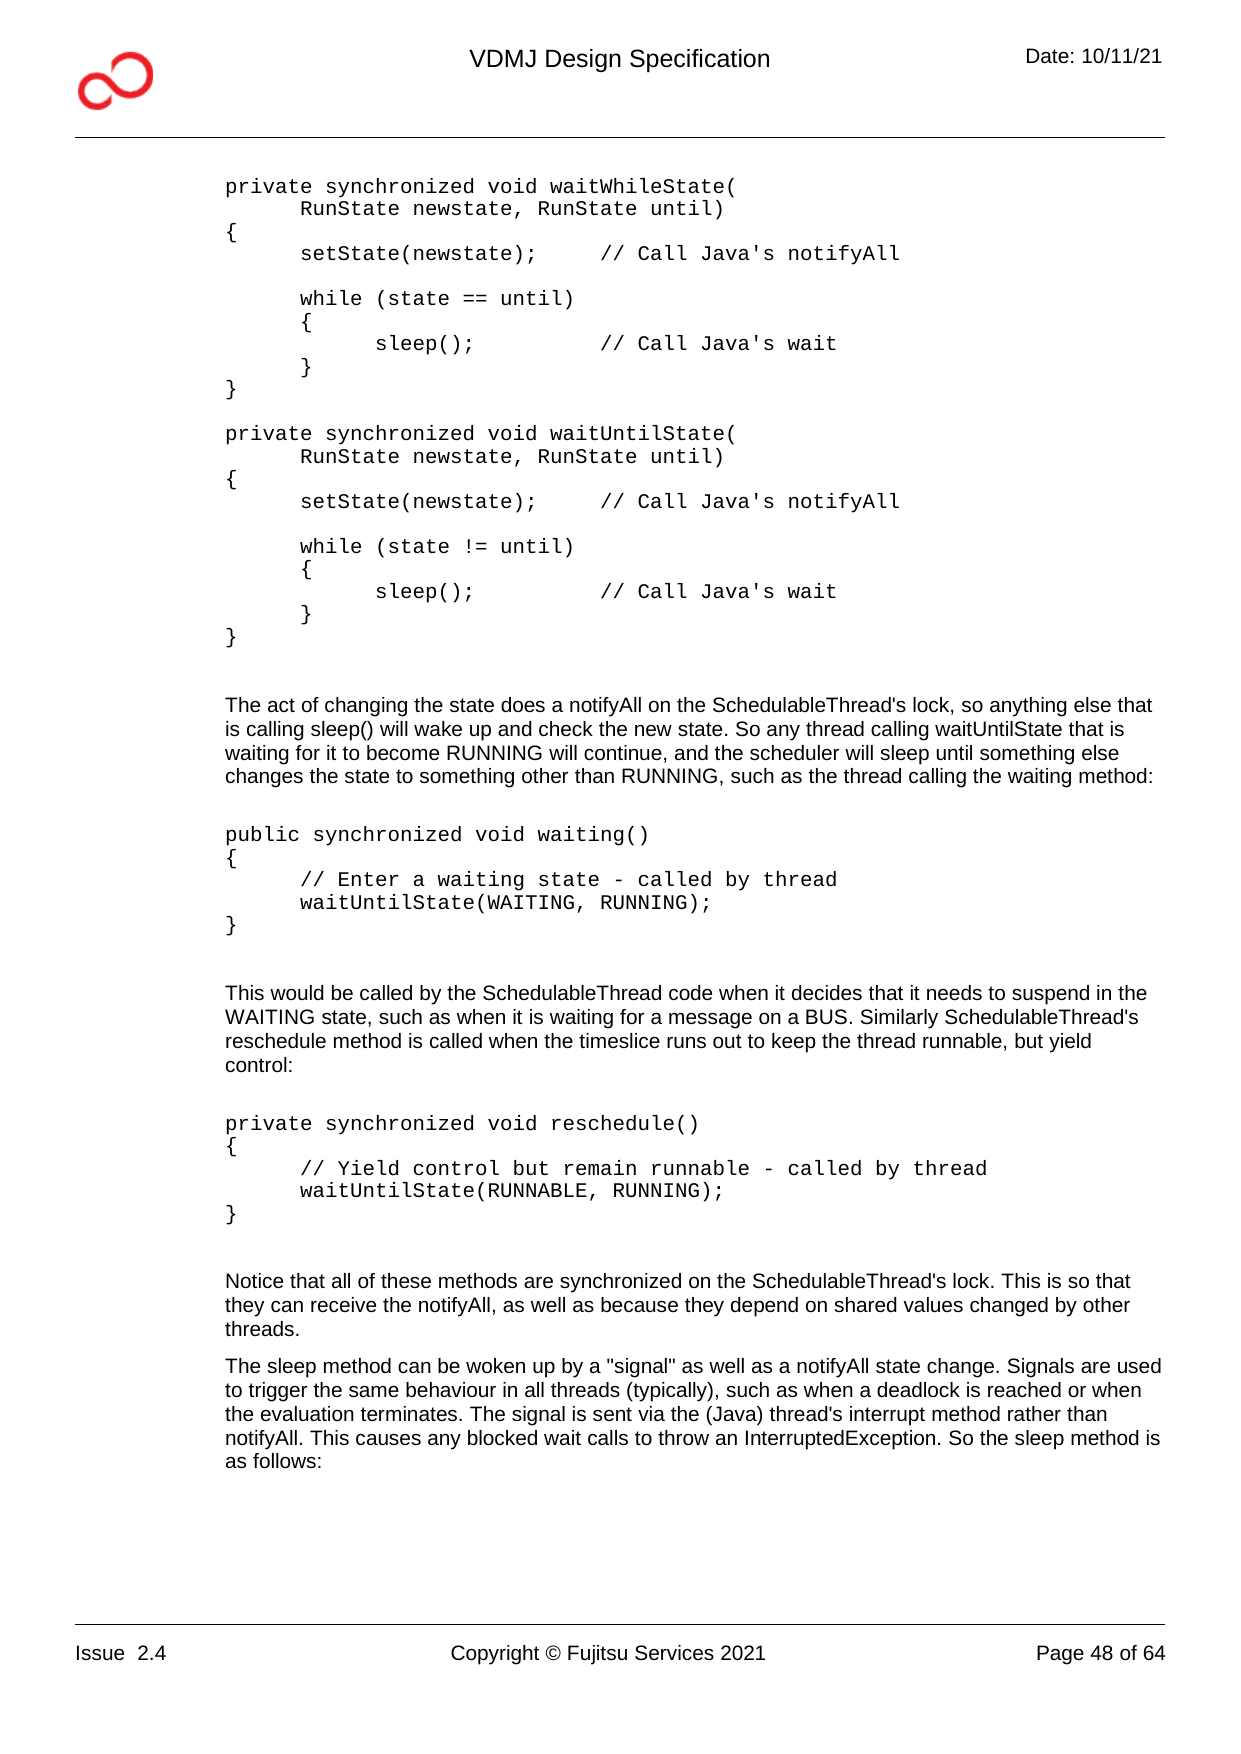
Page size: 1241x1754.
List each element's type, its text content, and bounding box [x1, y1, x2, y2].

text RunState newstate, RunState until) [225, 445, 1165, 468]
text waitUntilState(RUNNABLE, RUNNING); [225, 1179, 1165, 1202]
text private synchronized void waitUntilState( [225, 423, 1165, 445]
text while (state == until) [225, 288, 1165, 310]
text } [225, 603, 1165, 625]
text sleep(); // Call Java's wait [225, 333, 1165, 355]
text { [225, 468, 1165, 490]
text setState(newstate); // Call Java's notifyAll [225, 243, 1165, 265]
text waitUntilState(WAITING, RUNNING); [225, 891, 1165, 914]
text The act of changing the state does a notifyAll on the SchedulableThread's lock, so anything else that is calling sleep() will wake up and check the new state. So any thread calling waitUntilState that is waiting for it to become RUNNING will continue, and the scheduler will sleep until something else changes the state to something other than RUNNING, such as the thread calling the waiting method: [225, 693, 1165, 789]
text // Yield control but remain runnable - called by thread [225, 1157, 1165, 1179]
text } [225, 1202, 1165, 1224]
text private synchronized void reschedule() [225, 1112, 1165, 1134]
text RunState newstate, RunState until) [225, 198, 1165, 220]
text } [225, 355, 1165, 378]
text { [225, 558, 1165, 580]
text Notice that all of these methods are synchronized on the SchedulableThread's lock. This is so that they can receive the notifyAll, as well as because they depend on shared values changed by other threads. [225, 1269, 1165, 1341]
text } [225, 914, 1165, 936]
text // Enter a waiting state - called by thread [225, 869, 1165, 891]
text { [225, 1134, 1165, 1157]
text setState(newstate); // Call Java's notifyAll [225, 490, 1165, 513]
text } [225, 378, 1165, 400]
text This would be called by the SchedulableThread code when it decides that it needs to suspend in the WAITING state, such as when it is waiting for a message on a BUS. Similarly SchedulableThread's reschedule method is called when the timeslice runs out to keep the thread runnable, but yield control: [225, 981, 1165, 1077]
text } [225, 625, 1165, 648]
picture [78, 44, 153, 120]
text { [225, 846, 1165, 869]
text sleep(); // Call Java's wait [225, 580, 1165, 603]
text The sleep method can be woken up by a "signal" as well as a notifyAll state change. Signals are used to trigger the same behaviour in all threads (typically), such as when a deadlock is reached or when the evaluation terminates. The signal is sent via the (Java) thread's interrupt method rather than notifyAll. This causes any blocked wait calls to throw an InterruptedException. So the sleep method is as follows: [225, 1354, 1165, 1474]
text { [225, 310, 1165, 333]
text public synchronized void waiting() [225, 824, 1165, 846]
text while (state != until) [225, 535, 1165, 558]
text { [225, 220, 1165, 243]
text private synchronized void waitWhileState( [225, 175, 1165, 198]
